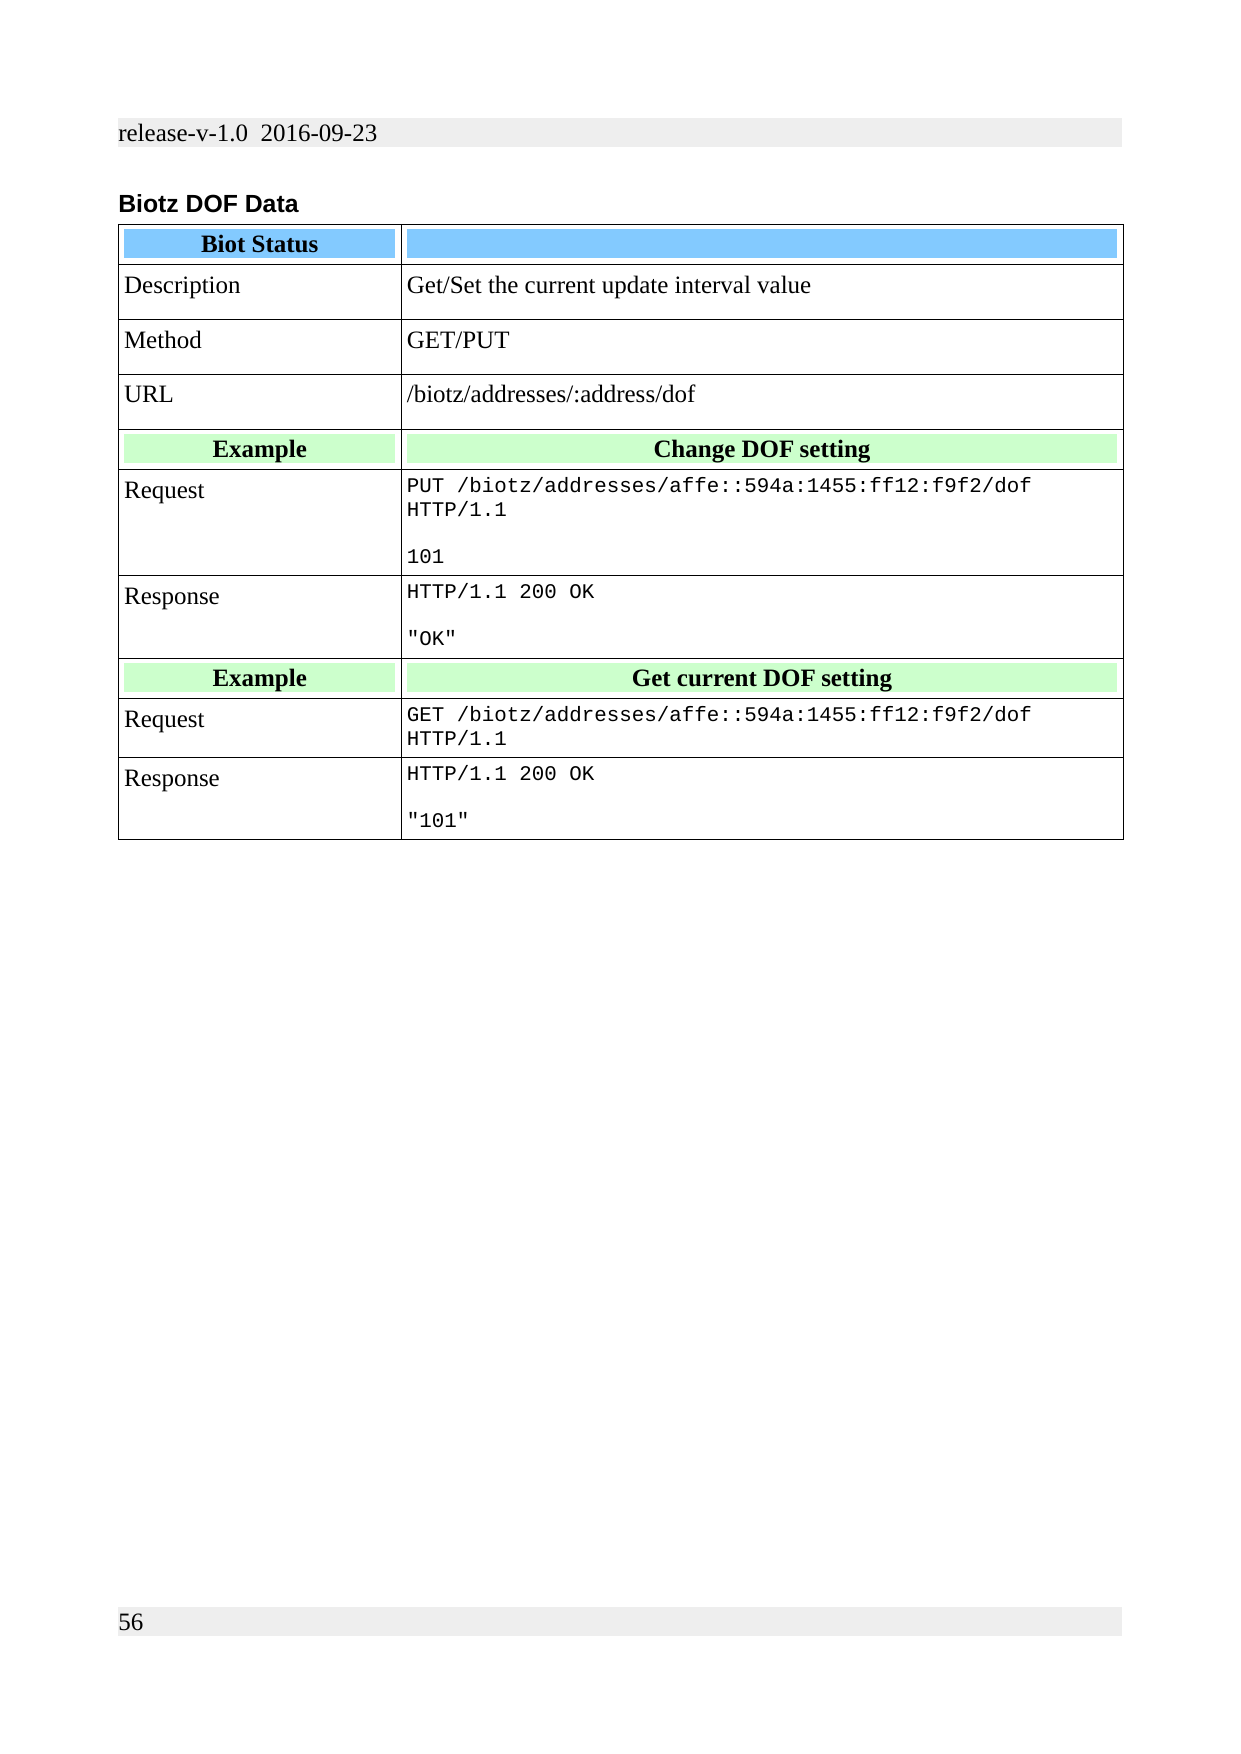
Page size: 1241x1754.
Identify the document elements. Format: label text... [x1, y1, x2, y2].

table_cell GET /biotz/addresses/affe::594a:1455:ff12:f9f2/dof HTTP/1.1 [402, 699, 1123, 757]
subtitle Biotz DOF Data [118, 189, 1122, 217]
table_header [402, 225, 1123, 264]
table_cell /biotz/addresses/:address/dof [402, 375, 1123, 429]
table_cell Request [119, 699, 401, 757]
table_cell URL [119, 375, 401, 429]
table_cell Response [119, 576, 401, 658]
table_cell Change DOF setting [402, 430, 1123, 469]
table_header PUT /biotz/addresses/affe::594a:1455:ff12:f9f2/dof HTTP/1.1 101 [402, 470, 1123, 575]
table_cell HTTP/1.1 200 OK "OK" [402, 576, 1123, 658]
table_cell Get current DOF setting [402, 659, 1123, 698]
table_cell Description [119, 265, 401, 319]
table_cell Example [119, 659, 401, 698]
table_header Biot Status [119, 225, 401, 264]
table_cell Get/Set the current update interval value [402, 265, 1123, 319]
table_cell Method [119, 320, 401, 374]
table_cell Response [119, 758, 401, 839]
table_cell GET/PUT [402, 320, 1123, 374]
table_header Request [119, 470, 401, 575]
table_cell Example [119, 430, 401, 469]
table_cell HTTP/1.1 200 OK "101" [402, 758, 1123, 839]
